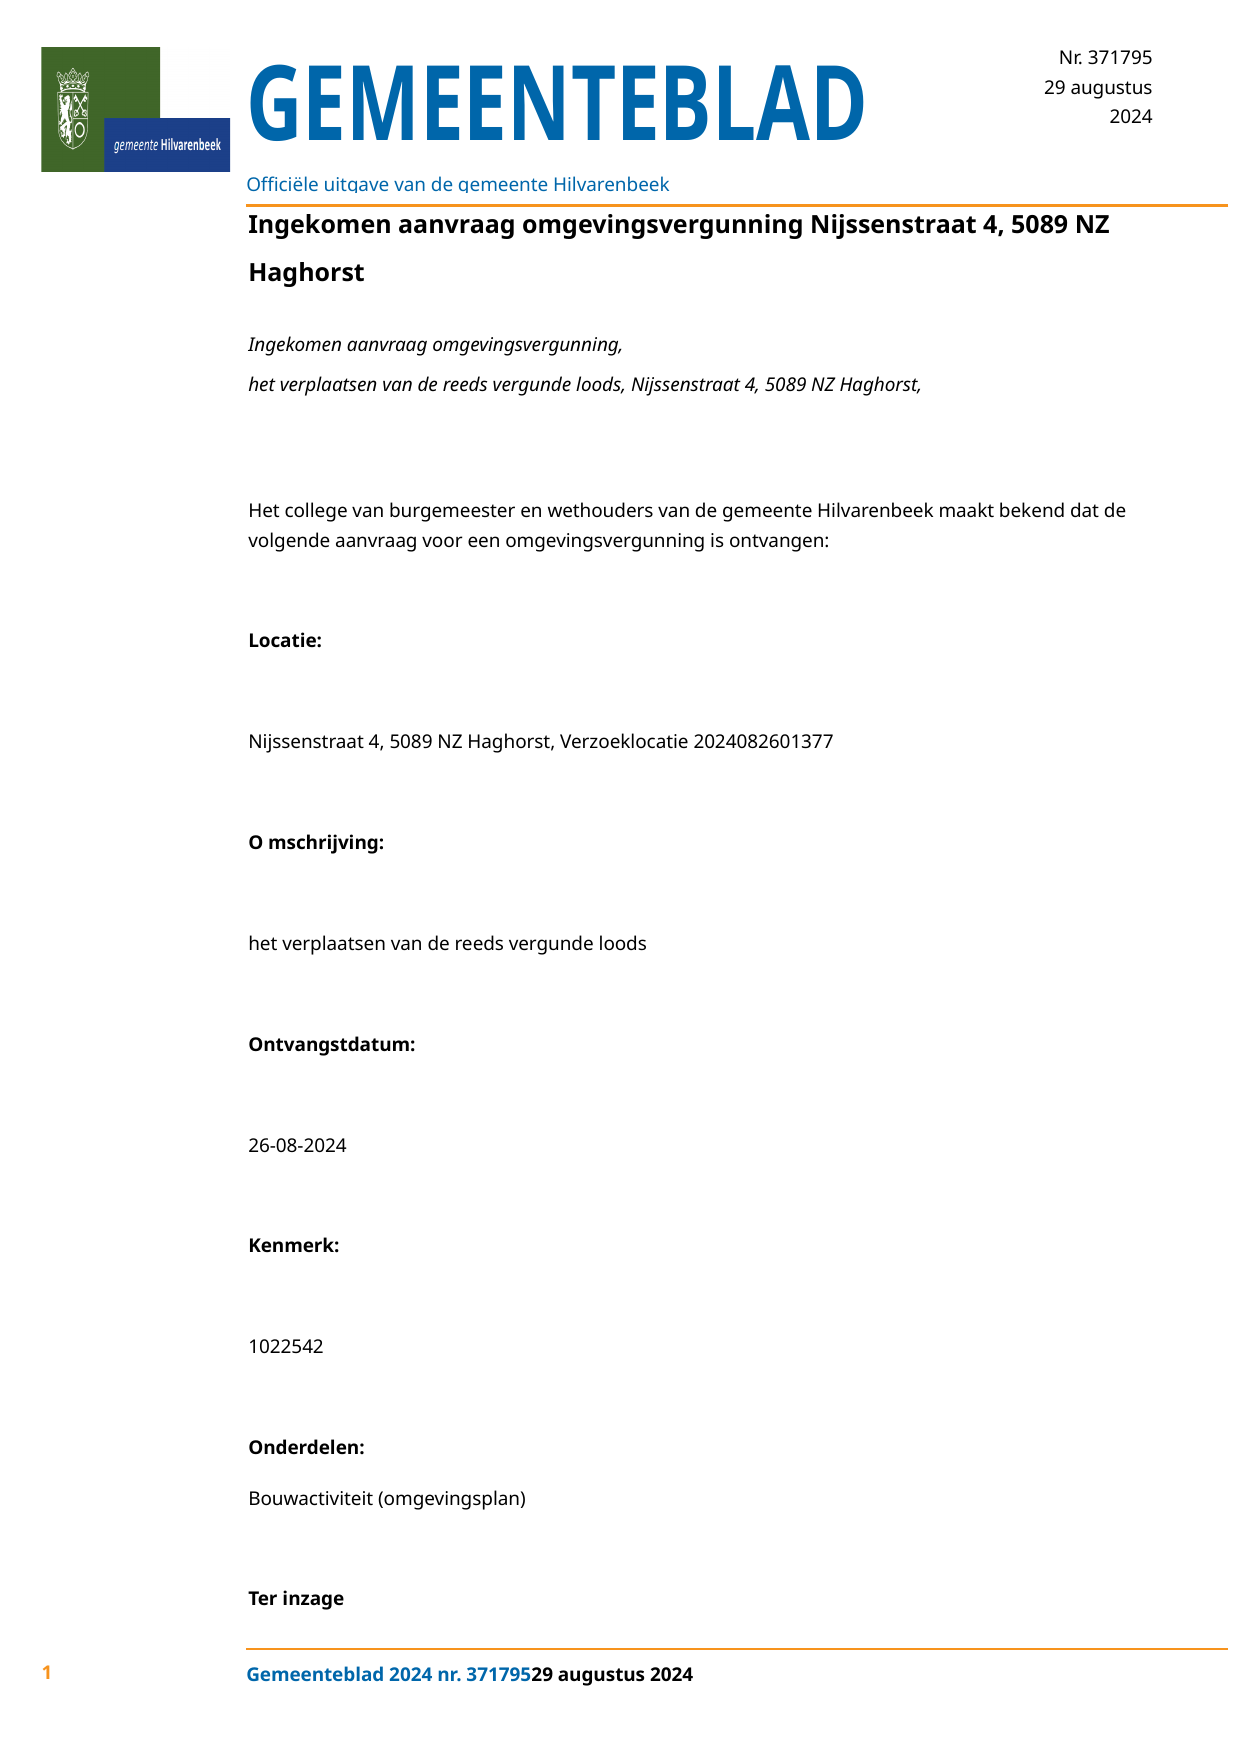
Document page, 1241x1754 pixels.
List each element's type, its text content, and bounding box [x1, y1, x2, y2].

text 26-08-2024 [248, 1132, 1152, 1158]
text Ingekomen aanvraag omgevingsvergunning Nijssenstraat 4, 5089 NZ Haghorst [248, 207, 1152, 288]
text Ingekomen aanvraag omgevingsvergunning, [248, 331, 1152, 357]
text Nijssenstraat 4, 5089 NZ Haghorst, Verzoeklocatie 2024082601377 [248, 728, 1152, 754]
text O mschrijving: [248, 829, 1152, 855]
text Kenmerk: [248, 1233, 1152, 1258]
text Ter inzage [248, 1586, 1152, 1611]
text het verplaatsen van de reeds vergunde loods, Nijssenstraat 4, 5089 NZ Haghorst, [248, 371, 1152, 396]
text Het college van burgemeester en wethouders van de gemeente Hilvarenbeek maakt bekend dat de volgende aanvraag voor een omgevingsvergunning is ontvangen: [248, 497, 1152, 553]
text Ontvangstdatum: [248, 1031, 1152, 1057]
text 1022542 [248, 1333, 1152, 1359]
text Onderdelen: [248, 1434, 1152, 1460]
text Bouwactiviteit (omgevingsplan) [248, 1485, 1152, 1511]
text Locatie: [248, 628, 1152, 653]
text het verplaatsen van de reeds vergunde loods [248, 930, 1152, 956]
picture [41, 47, 231, 172]
